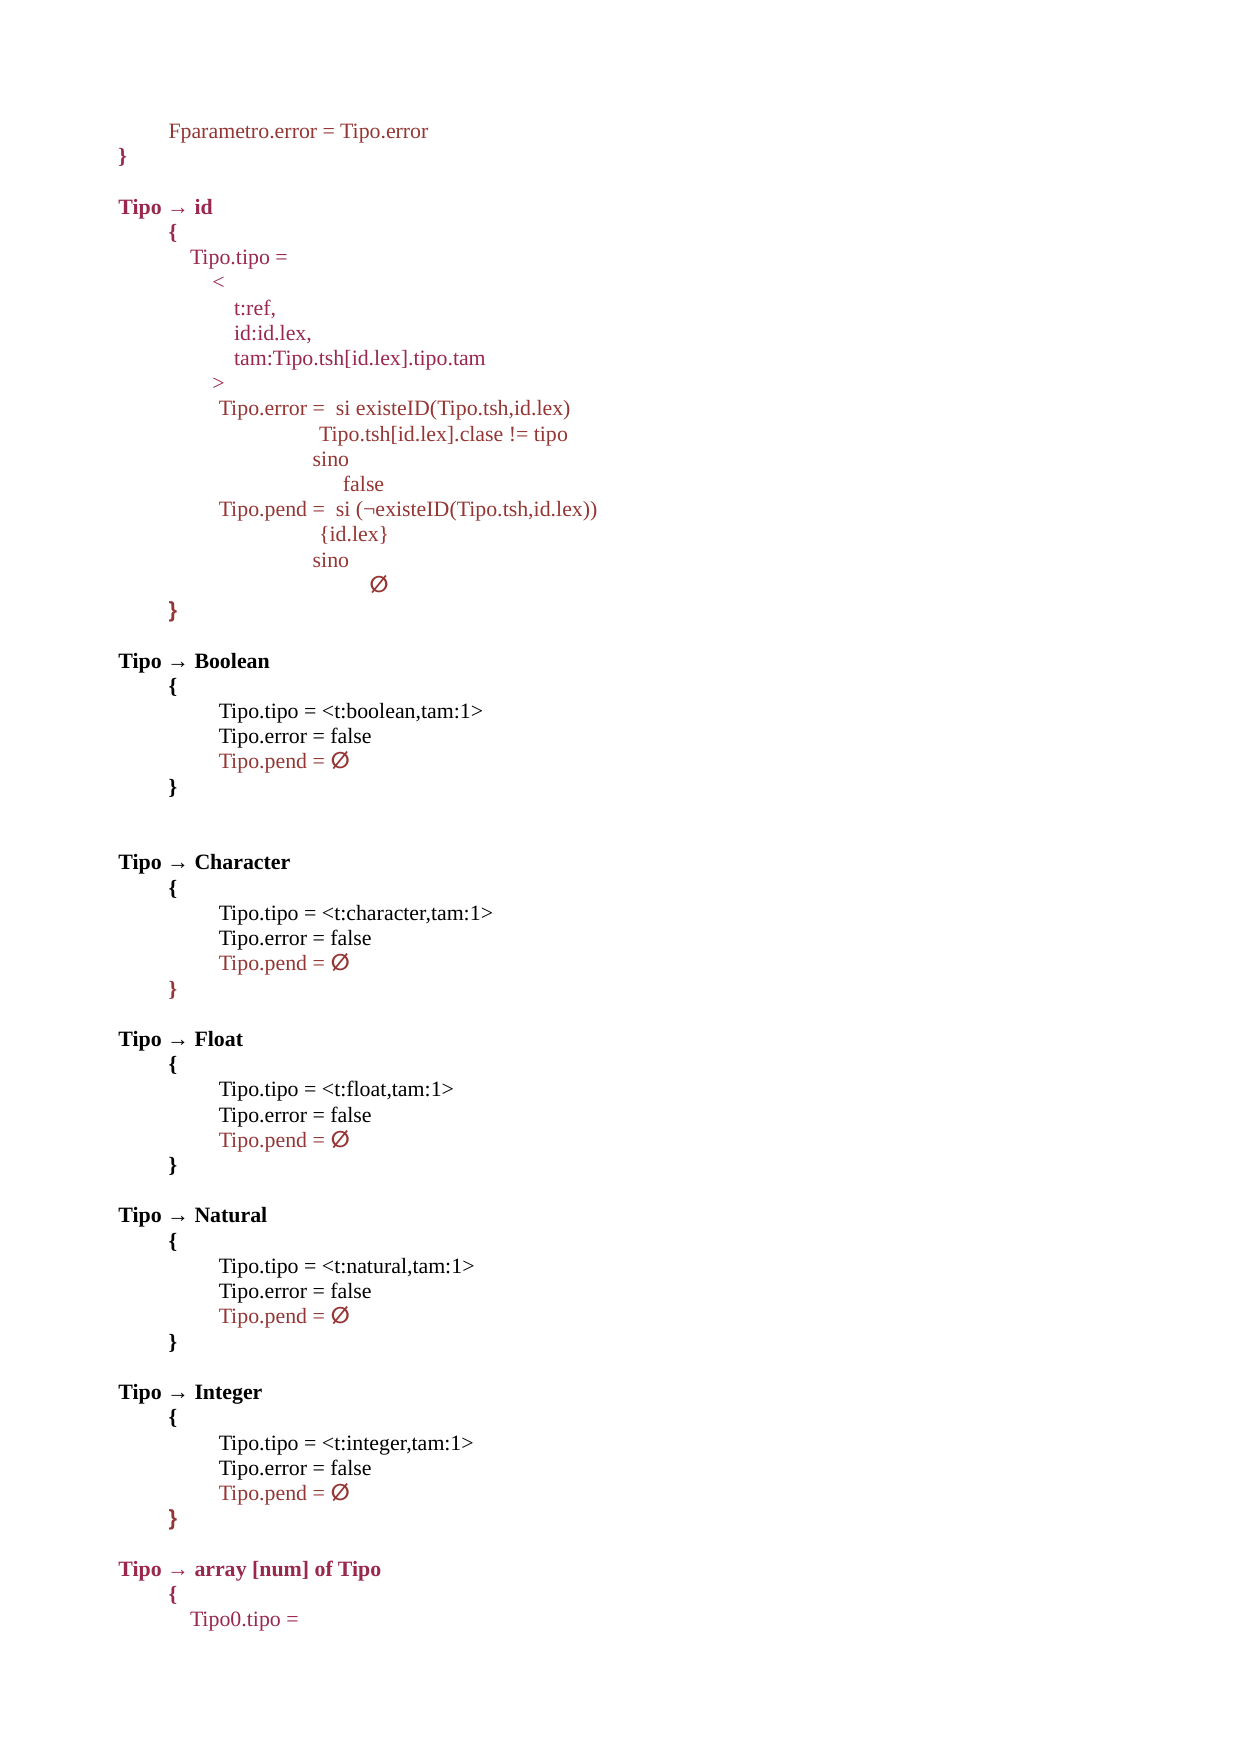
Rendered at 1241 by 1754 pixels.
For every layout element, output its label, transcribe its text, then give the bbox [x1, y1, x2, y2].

text Tipo → Boolean [118, 648, 1122, 673]
text { [168, 1228, 1122, 1253]
text { [168, 874, 1122, 900]
text Tipo.error = false [168, 925, 1122, 950]
text id:id.lex, [168, 320, 1122, 345]
text Tipo → Integer [118, 1379, 1122, 1404]
text Tipo.error = false [168, 1102, 1122, 1127]
text Tipo.pend = ⵁ [168, 1127, 1122, 1152]
text { [168, 1404, 1122, 1429]
text { [168, 673, 1122, 698]
text } [168, 597, 1122, 622]
text { [168, 1581, 1122, 1606]
text Tipo.tipo = <t:character,tam:1> [168, 900, 1122, 925]
text } [168, 1152, 1122, 1177]
text } [118, 143, 1122, 168]
text { [168, 219, 1122, 244]
text Tipo.pend = ⵁ [168, 748, 1122, 774]
text } [168, 1505, 1122, 1530]
text > [168, 370, 1122, 395]
text Tipo → Natural [118, 1202, 1122, 1228]
text Tipo → id [118, 194, 1122, 219]
text Tipo.tipo = <t:natural,tam:1> [168, 1253, 1122, 1278]
text Tipo.pend = si (¬existeID(Tipo.tsh,id.lex)) [168, 496, 1122, 521]
text Fparametro.error = Tipo.error [118, 118, 1122, 143]
text Tipo.error = false [168, 723, 1122, 748]
text Tipo.tipo = <t:integer,tam:1> [168, 1429, 1122, 1455]
text sino [168, 547, 1122, 572]
text Tipo.error = si existeID(Tipo.tsh,id.lex) [168, 395, 1122, 421]
text ⵁ [369, 572, 1122, 597]
text tam:Tipo.tsh[id.lex].tipo.tam [168, 345, 1122, 370]
text Tipo.pend = ⵁ [168, 1303, 1122, 1329]
text {id.lex} [168, 521, 1122, 547]
text Tipo → Float [118, 1026, 1122, 1051]
text Tipo.error = false [168, 1455, 1122, 1480]
text Tipo0.tipo = [168, 1606, 1122, 1631]
text Tipo.pend = ⵁ [168, 1480, 1122, 1505]
text Tipo.tipo = <t:boolean,tam:1> [168, 698, 1122, 723]
text } [168, 1329, 1122, 1354]
text < [168, 269, 1122, 294]
text false [269, 471, 1122, 496]
text sino [168, 446, 1122, 471]
text t:ref, [168, 294, 1122, 320]
text } [168, 774, 1122, 799]
text Tipo.error = false [168, 1278, 1122, 1303]
text Tipo.tipo = [168, 244, 1122, 269]
text Tipo → Character [118, 849, 1122, 874]
text } [168, 976, 1122, 1001]
text Tipo.tipo = <t:float,tam:1> [168, 1076, 1122, 1102]
text Tipo.pend = ⵁ [168, 950, 1122, 976]
text Tipo.tsh[id.lex].clase != tipo [168, 421, 1122, 446]
text { [168, 1051, 1122, 1076]
text Tipo → array [num] of Tipo [118, 1556, 1122, 1581]
